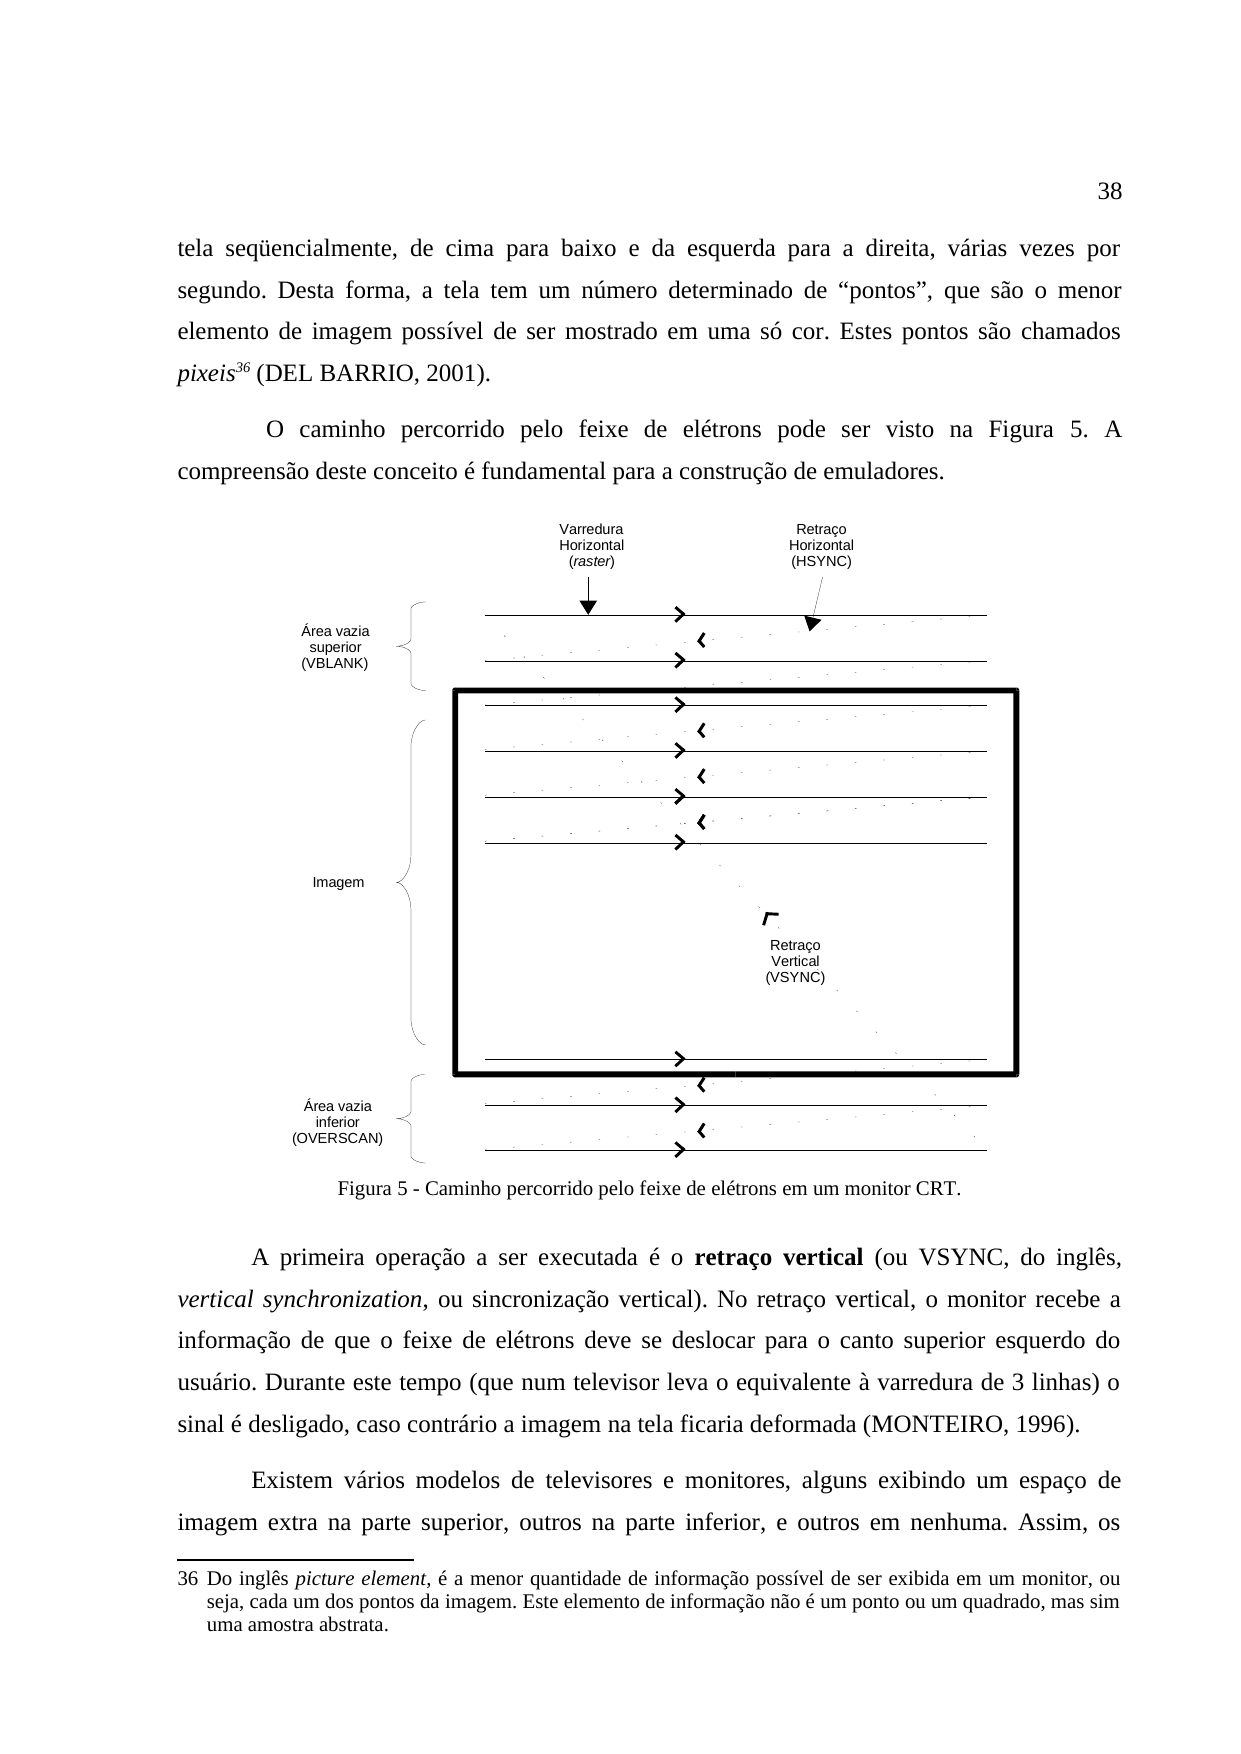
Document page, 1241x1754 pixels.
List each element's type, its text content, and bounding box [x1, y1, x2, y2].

text Do inglês picture element, é a menor quantidade de informação possível de ser exibida em um monitor, ou seja, cada um dos pontos da imagem. Este elemento de informação não é um ponto ou um quadrado, mas sim uma amostra abstrata. [177, 1566, 1122, 1636]
text tela seqüencialmente, de cima para baixo e da esquerda para a direita, várias vezes por segundo. Desta forma, a tela tem um número determinado de “pontos”, que são o menor elemento de imagem possível de ser mostrado em uma só cor. Estes pontos são chamados pixeis (DEL BARRIO, 2001). [177, 234, 1122, 387]
text A primeira operação a ser executada é o retraço vertical (ou VSYNC, do inglês, vertical synchronization, ou sincronização vertical). No retraço vertical, o monitor recebe a informação de que o feixe de elétrons deve se deslocar para o canto superior esquerdo do usuário. Durante este tempo (que num televisor leva o equivalente à varredura de 3 linhas) o sinal é desligado, caso contrário a imagem na tela ficaria deformada (MONTEIRO, 1996). [177, 1199, 1122, 1437]
text [177, 513, 1122, 526]
text Existem vários modelos de televisores e monitores, alguns exibindo um espaço de imagem extra na parte superior, outros na parte inferior, e outros em nenhuma. Assim, os [177, 1466, 1122, 1535]
text O caminho percorrido pelo feixe de elétrons pode ser visto na Figura 5. A compreensão deste conceito é fundamental para a construção de emuladores. [177, 415, 1122, 485]
text Figura 5 - Caminho percorrido pelo feixe de elétrons em um monitor CRT. [177, 526, 1122, 1199]
